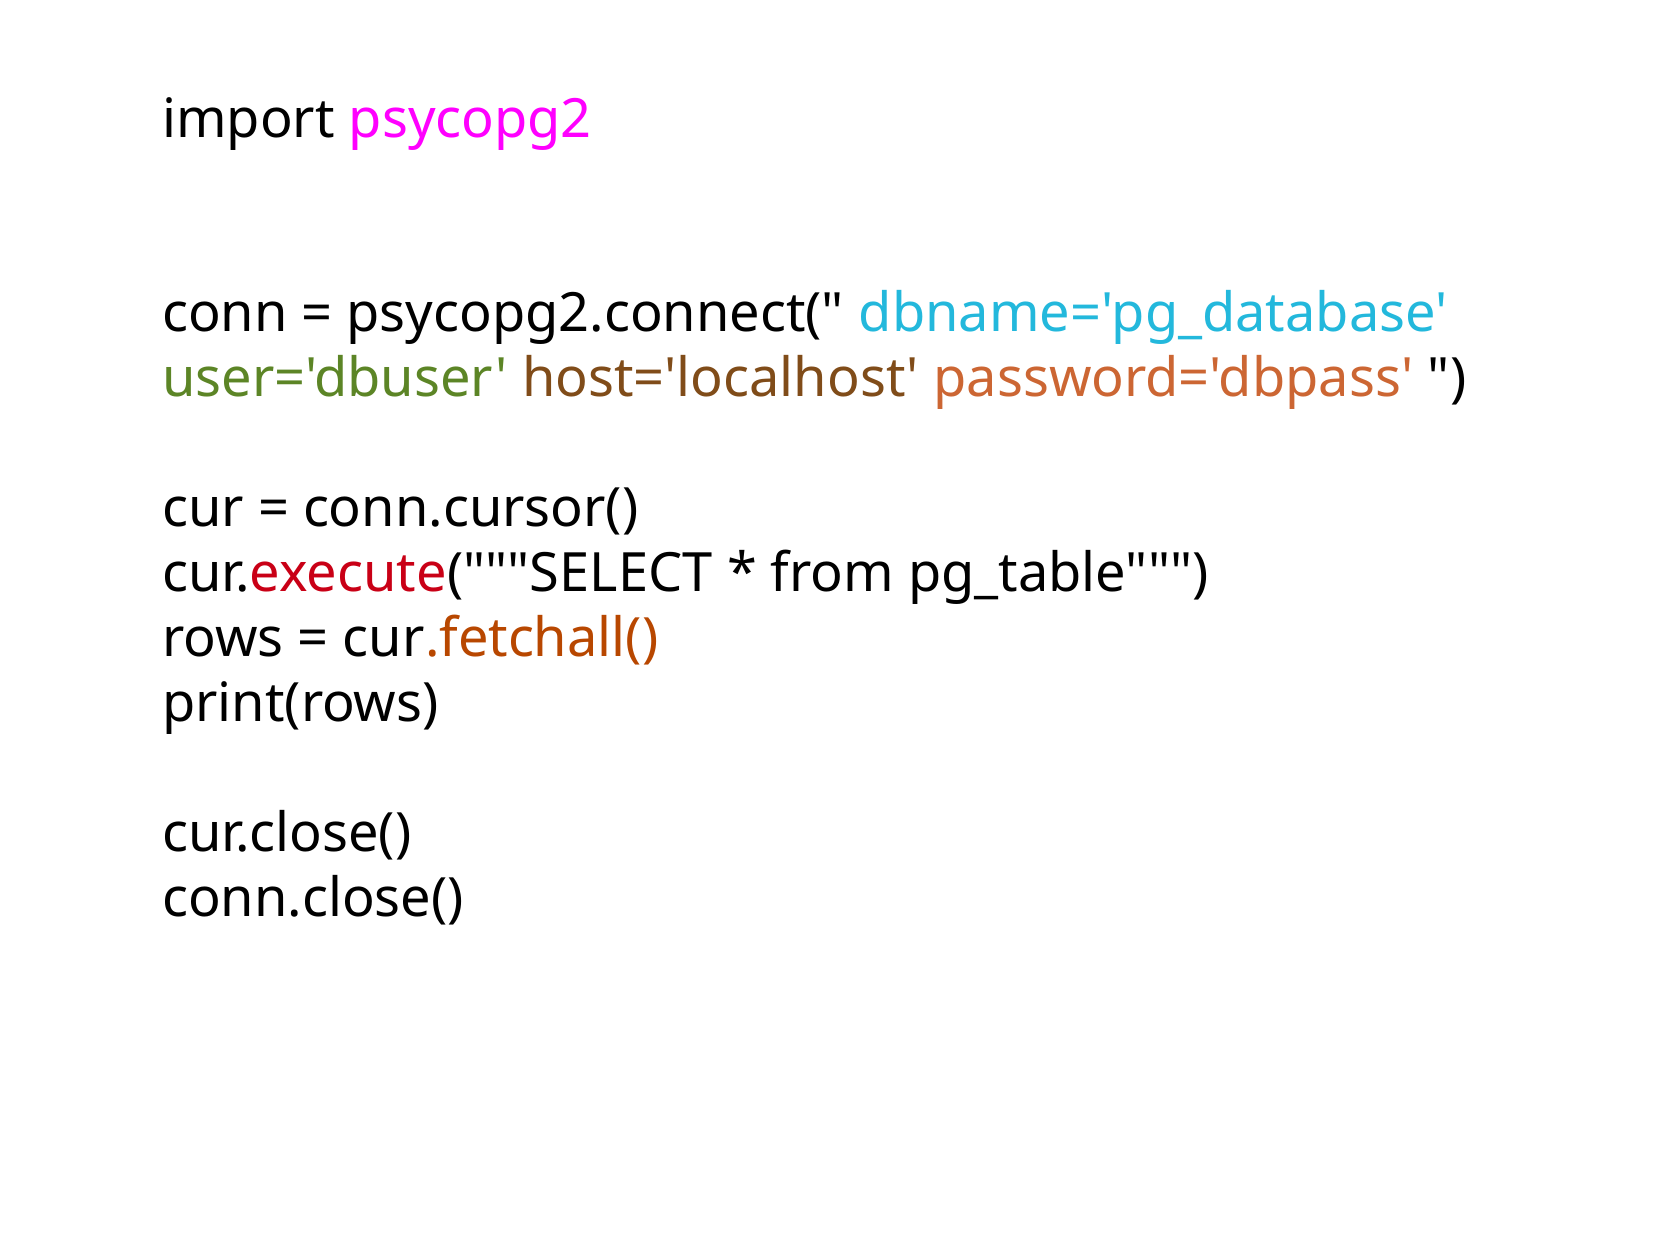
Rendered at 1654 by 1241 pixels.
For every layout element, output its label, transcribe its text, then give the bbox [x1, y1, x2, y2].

text_box import psycopg2 conn = psycopg2.connect(" dbname='pg_database' user='dbuser' host='localhost' password='dbpass' ") cur = conn.cursor() cur.execute("""SELECT * from pg_table""") rows = cur.fetchall() print(rows) cur.close() conn.close() [147, 75, 1535, 1005]
